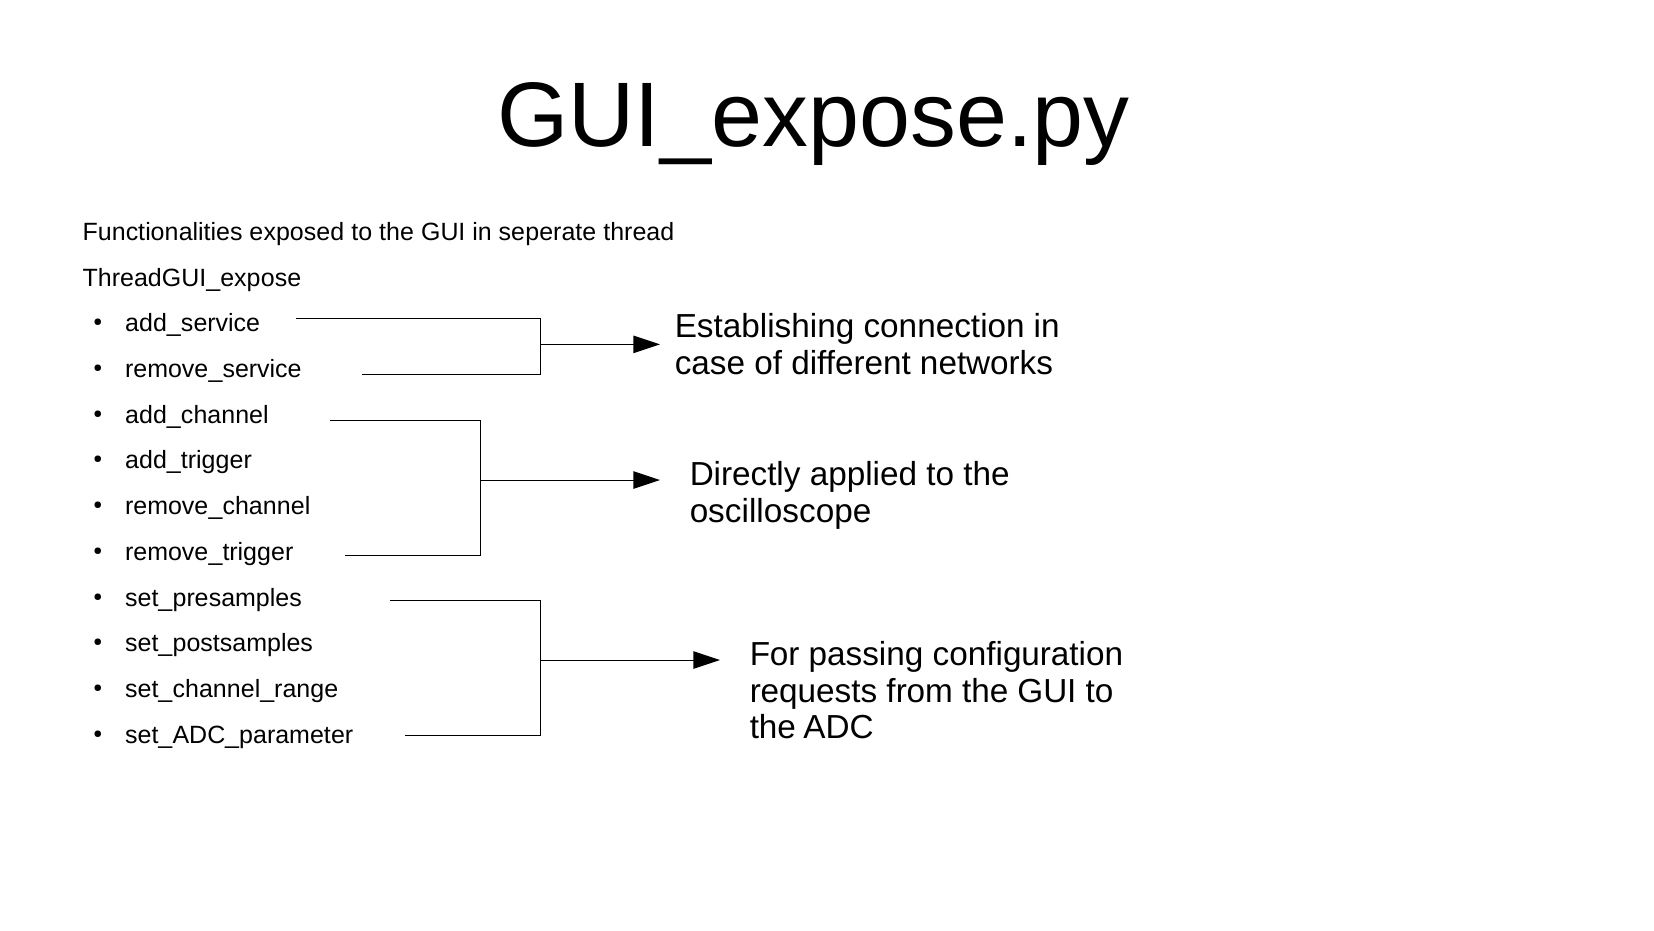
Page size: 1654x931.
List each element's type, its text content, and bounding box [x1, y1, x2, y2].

text_box For passing configuration requests from the GUI to the ADC [735, 627, 1171, 754]
title GUI_expose.py [82, 37, 1571, 193]
text_box Establishing connection in case of different networks [660, 300, 1096, 389]
list Functionalities exposed to the GUI in seperate thread ThreadGUI_expose add_service remove_service add_channel add_trigger remove_channel remove_trigger set_presamples set_postsamples set_channel_range set_ADC_parameter [82, 217, 1571, 758]
text_box Directly applied to the oscilloscope [675, 447, 1111, 537]
